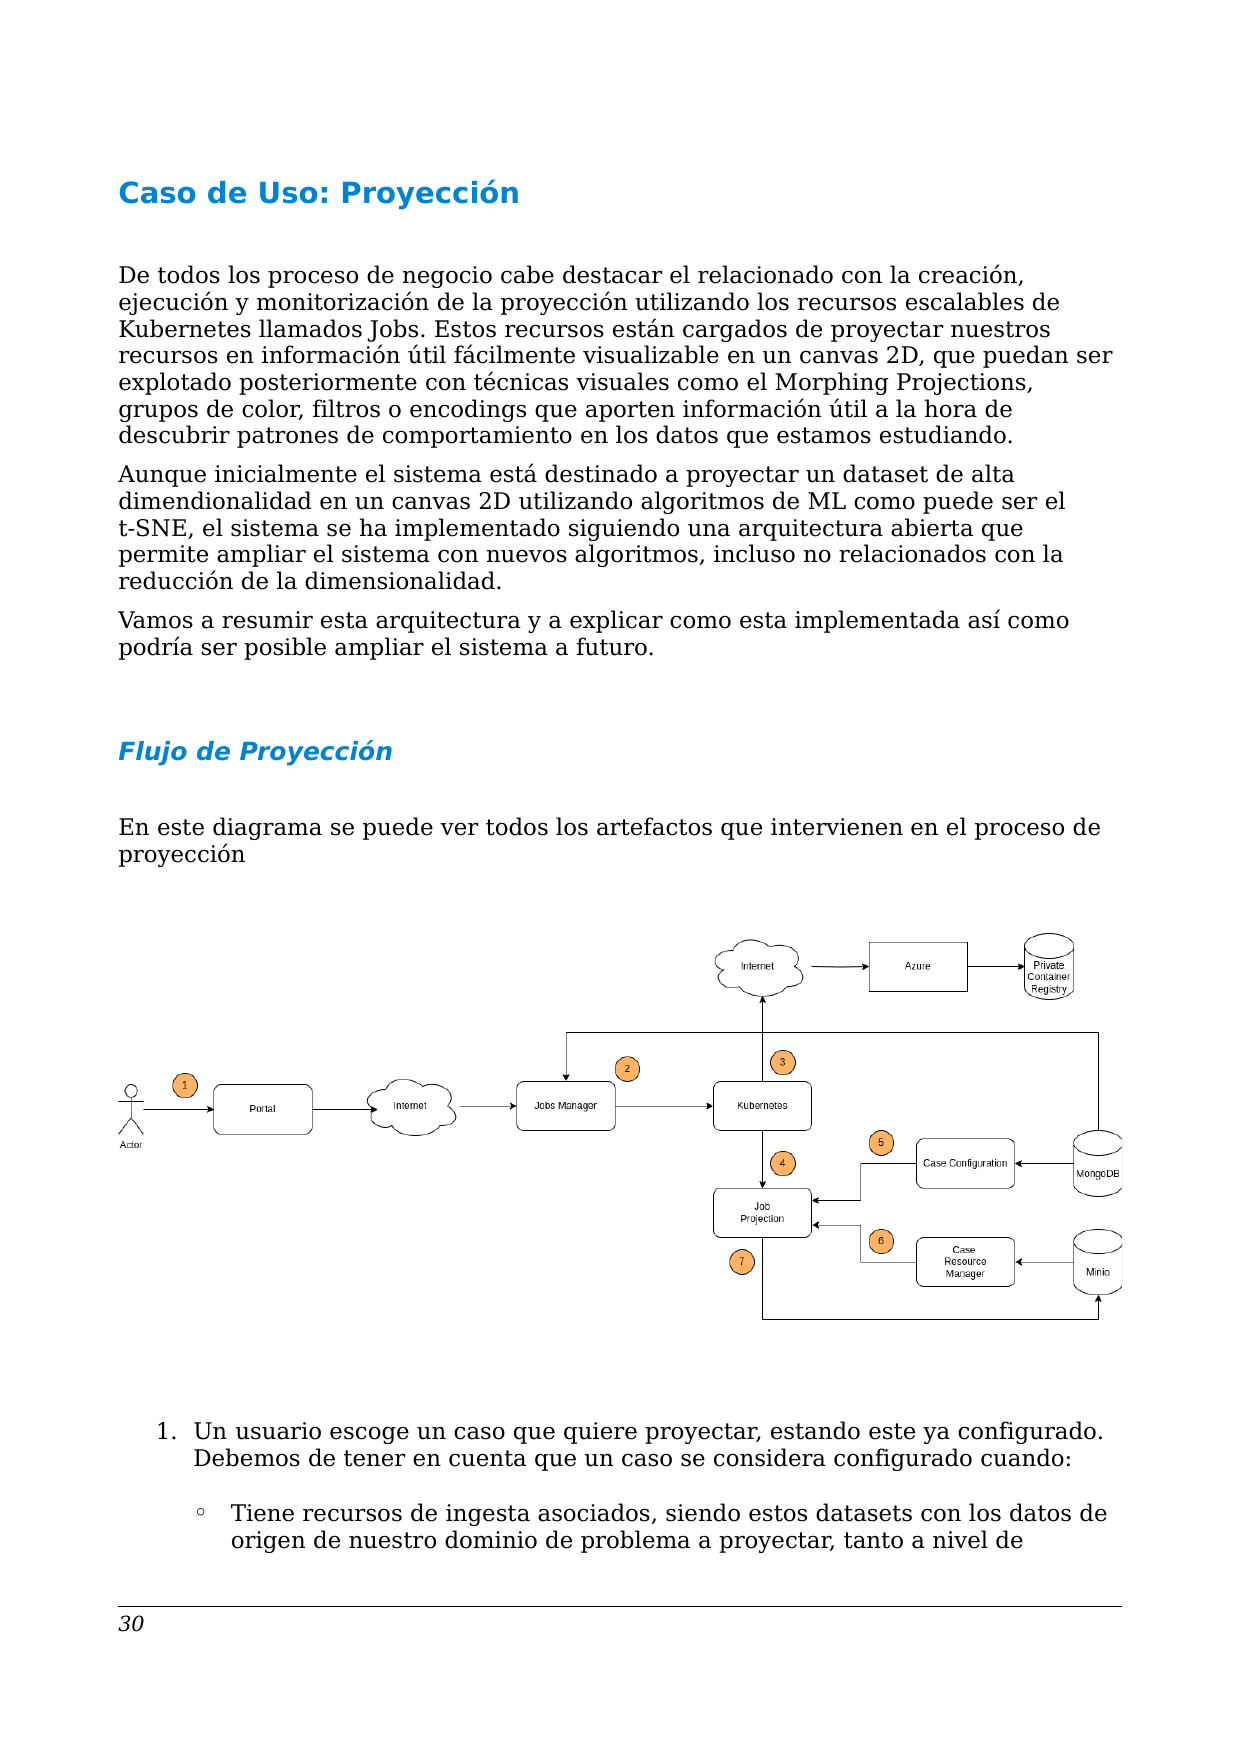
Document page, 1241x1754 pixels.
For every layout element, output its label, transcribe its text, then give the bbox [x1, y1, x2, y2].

text Aunque inicialmente el sistema está destinado a proyectar un dataset de alta dimendionalidad en un canvas 2D utilizando algoritmos de ML como puede ser el t-SNE, el sistema se ha implementado siguiendo una arquitectura abierta que permite ampliar el sistema con nuevos algoritmos, incluso no relacionados con la reducción de la dimensionalidad. [118, 462, 1122, 595]
subtitle Flujo de Proyección [118, 737, 1122, 767]
text En este diagrama se puede ver todos los artefactos que intervienen en el proceso de proyección [118, 814, 1122, 921]
picture [118, 933, 1123, 1326]
list Un usuario escoge un caso que quiere proyectar, estando este ya configurado. Debemos de tener en cuenta que un caso se considera configurado cuando: [156, 1418, 1122, 1498]
text Vamos a resumir esta arquitectura y a explicar como esta implementada así como podría ser posible ampliar el sistema a futuro. [118, 607, 1122, 661]
list Tiene recursos de ingesta asociados, siendo estos datasets con los datos de origen de nuestro dominio de problema a proyectar, tanto a nivel de [193, 1498, 1122, 1554]
text Caso de Uso: Proyección [118, 177, 1122, 211]
text De todos los proceso de negocio cabe destacar el relacionado con la creación, ejecución y monitorización de la proyección utilizando los recursos escalables de Kubernetes llamados Jobs. Estos recursos están cargados de proyectar nuestros recursos en información útil fácilmente visualizable en un canvas 2D, que puedan ser explotado posteriormente con técnicas visuales como el Morphing Projections, grupos de color, filtros o encodings que aporten información útil a la hora de descubrir patrones de comportamiento en los datos que estamos estudiando. [118, 262, 1122, 449]
